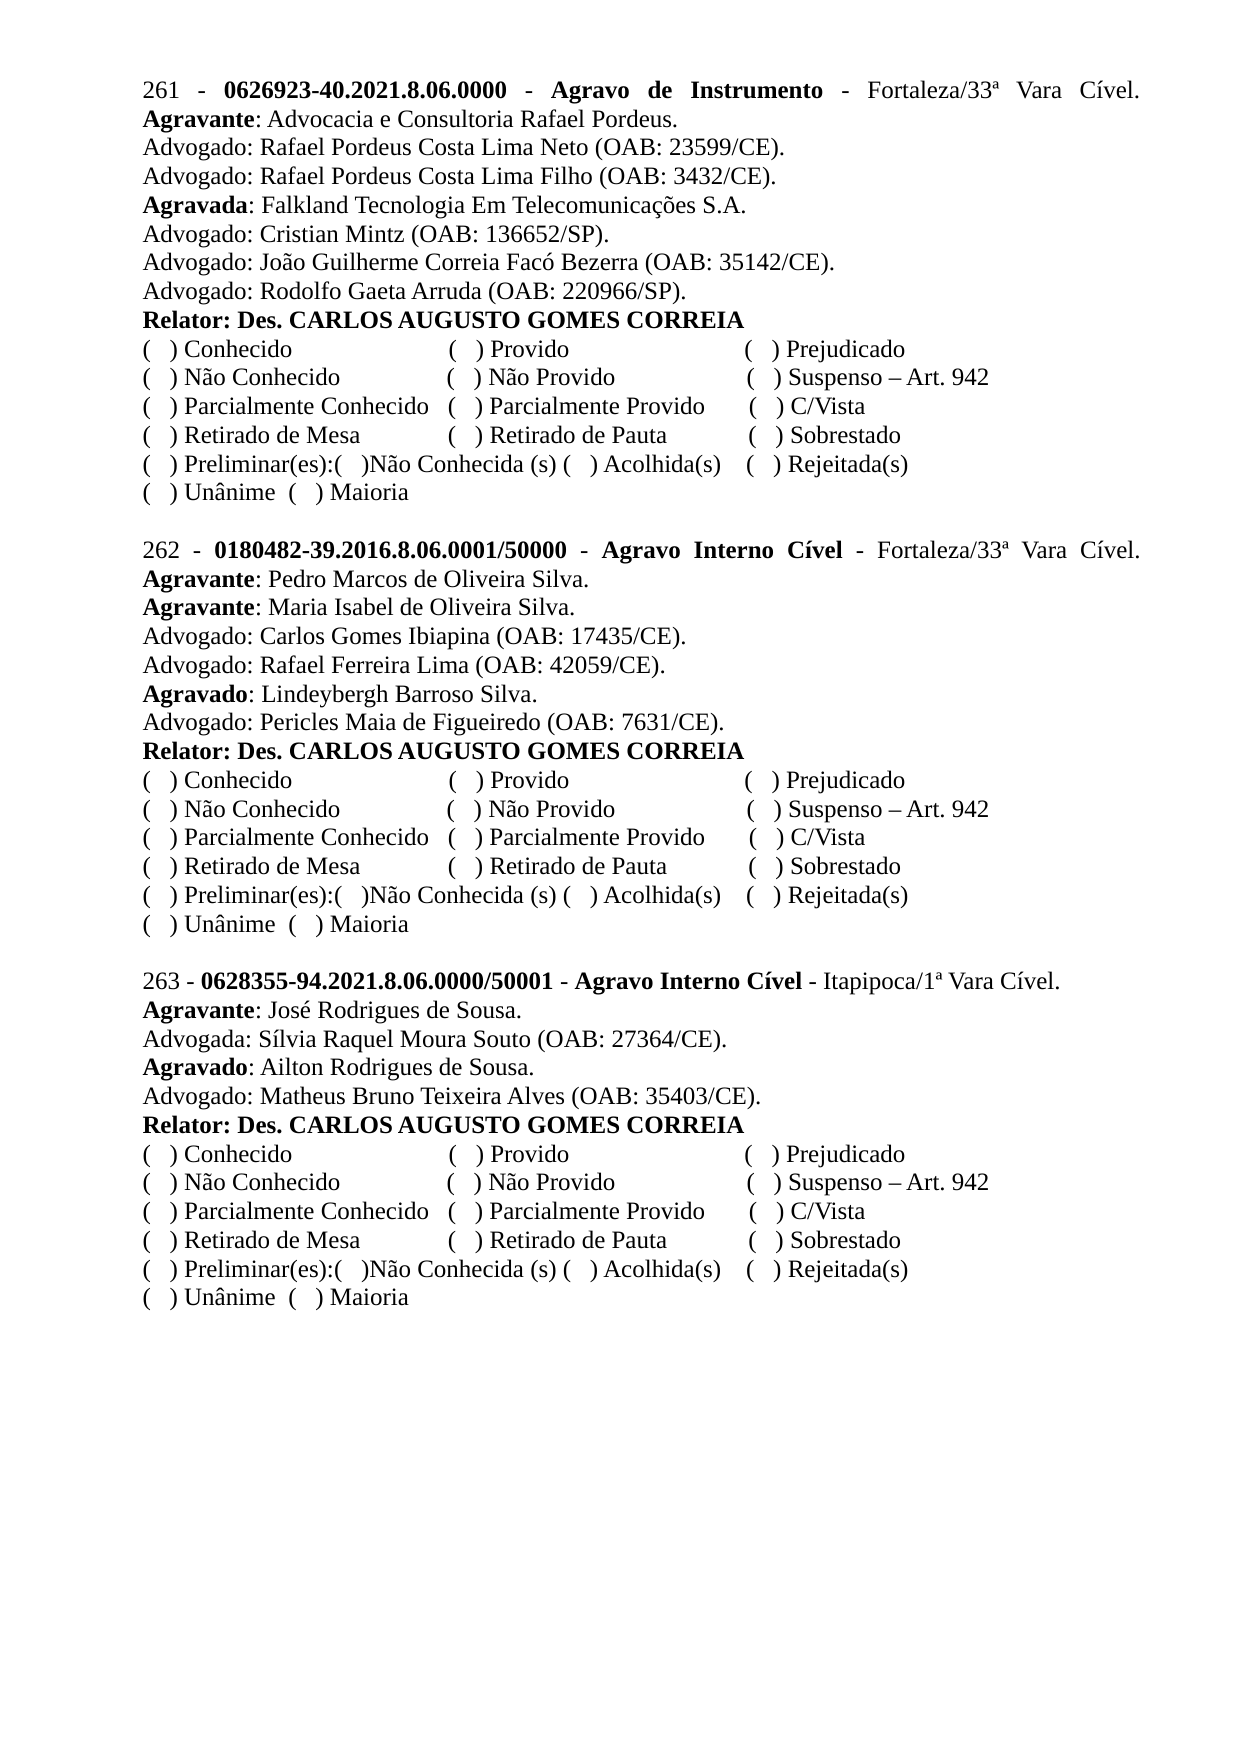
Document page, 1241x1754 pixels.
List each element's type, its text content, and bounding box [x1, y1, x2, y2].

text ( ) Parcialmente Conhecido ( ) Parcialmente Provido ( ) C/Vista [142, 822, 1158, 851]
text Agravada: Falkland Tecnologia Em Telecomunicações S.A. [142, 190, 1141, 219]
text Agravante: Maria Isabel de Oliveira Silva. [142, 592, 1141, 621]
text ( ) Não Conhecido ( ) Não Provido ( ) Suspenso – Art. 942 [142, 794, 1158, 822]
text 261 - 0626923-40.2021.8.06.0000 - Agravo de Instrumento - Fortaleza/33ª Vara Cível. Agravante: Advocacia e Consultoria Rafael Pordeus. [142, 75, 1141, 132]
text Advogado: João Guilherme Correia Facó Bezerra (OAB: 35142/CE). [142, 247, 1141, 276]
text 262 - 0180482-39.2016.8.06.0001/50000 - Agravo Interno Cível - Fortaleza/33ª Vara Cível. Agravante: Pedro Marcos de Oliveira Silva. [142, 535, 1141, 592]
text ( ) Preliminar(es):( )Não Conhecida (s) ( ) Acolhida(s) ( ) Rejeitada(s) [142, 449, 1158, 477]
text Relator: Des. CARLOS AUGUSTO GOMES CORREIA [142, 305, 1141, 334]
text Relator: Des. CARLOS AUGUSTO GOMES CORREIA [142, 1110, 1141, 1139]
text Advogado: Rodolfo Gaeta Arruda (OAB: 220966/SP). [142, 276, 1141, 305]
text Advogado: Matheus Bruno Teixeira Alves (OAB: 35403/CE). [142, 1081, 1141, 1110]
text Advogado: Carlos Gomes Ibiapina (OAB: 17435/CE). [142, 621, 1141, 650]
text ( ) Conhecido ( ) Provido ( ) Prejudicado [142, 334, 1141, 362]
text Agravante: José Rodrigues de Sousa. [142, 995, 1141, 1024]
text ( ) Conhecido ( ) Provido ( ) Prejudicado [142, 1139, 1141, 1167]
text Advogado: Pericles Maia de Figueiredo (OAB: 7631/CE). [142, 707, 1141, 736]
text ( ) Retirado de Mesa ( ) Retirado de Pauta ( ) Sobrestado [142, 1225, 1158, 1254]
text ( ) Conhecido ( ) Provido ( ) Prejudicado [142, 765, 1141, 794]
text Agravado: Ailton Rodrigues de Sousa. [142, 1052, 1141, 1081]
text Advogado: Cristian Mintz (OAB: 136652/SP). [142, 219, 1141, 247]
text ( ) Unânime ( ) Maioria [142, 477, 1158, 506]
text ( ) Unânime ( ) Maioria [142, 1282, 1158, 1311]
text Relator: Des. CARLOS AUGUSTO GOMES CORREIA [142, 736, 1141, 765]
text ( ) Retirado de Mesa ( ) Retirado de Pauta ( ) Sobrestado [142, 851, 1158, 880]
text Agravado: Lindeybergh Barroso Silva. [142, 679, 1141, 707]
text ( ) Retirado de Mesa ( ) Retirado de Pauta ( ) Sobrestado [142, 420, 1158, 449]
text ( ) Parcialmente Conhecido ( ) Parcialmente Provido ( ) C/Vista [142, 391, 1158, 420]
text ( ) Parcialmente Conhecido ( ) Parcialmente Provido ( ) C/Vista [142, 1196, 1158, 1225]
text ( ) Unânime ( ) Maioria [142, 909, 1158, 937]
text ( ) Preliminar(es):( )Não Conhecida (s) ( ) Acolhida(s) ( ) Rejeitada(s) [142, 880, 1158, 909]
text Advogada: Sílvia Raquel Moura Souto (OAB: 27364/CE). [142, 1024, 1141, 1052]
text Advogado: Rafael Ferreira Lima (OAB: 42059/CE). [142, 650, 1141, 679]
text Advogado: Rafael Pordeus Costa Lima Neto (OAB: 23599/CE). [142, 132, 1141, 161]
text 263 - 0628355-94.2021.8.06.0000/50001 - Agravo Interno Cível - Itapipoca/1ª Vara Cível. [142, 966, 1141, 995]
text Advogado: Rafael Pordeus Costa Lima Filho (OAB: 3432/CE). [142, 161, 1141, 190]
text ( ) Preliminar(es):( )Não Conhecida (s) ( ) Acolhida(s) ( ) Rejeitada(s) [142, 1254, 1158, 1282]
text ( ) Não Conhecido ( ) Não Provido ( ) Suspenso – Art. 942 [142, 1167, 1158, 1196]
text ( ) Não Conhecido ( ) Não Provido ( ) Suspenso – Art. 942 [142, 362, 1158, 391]
